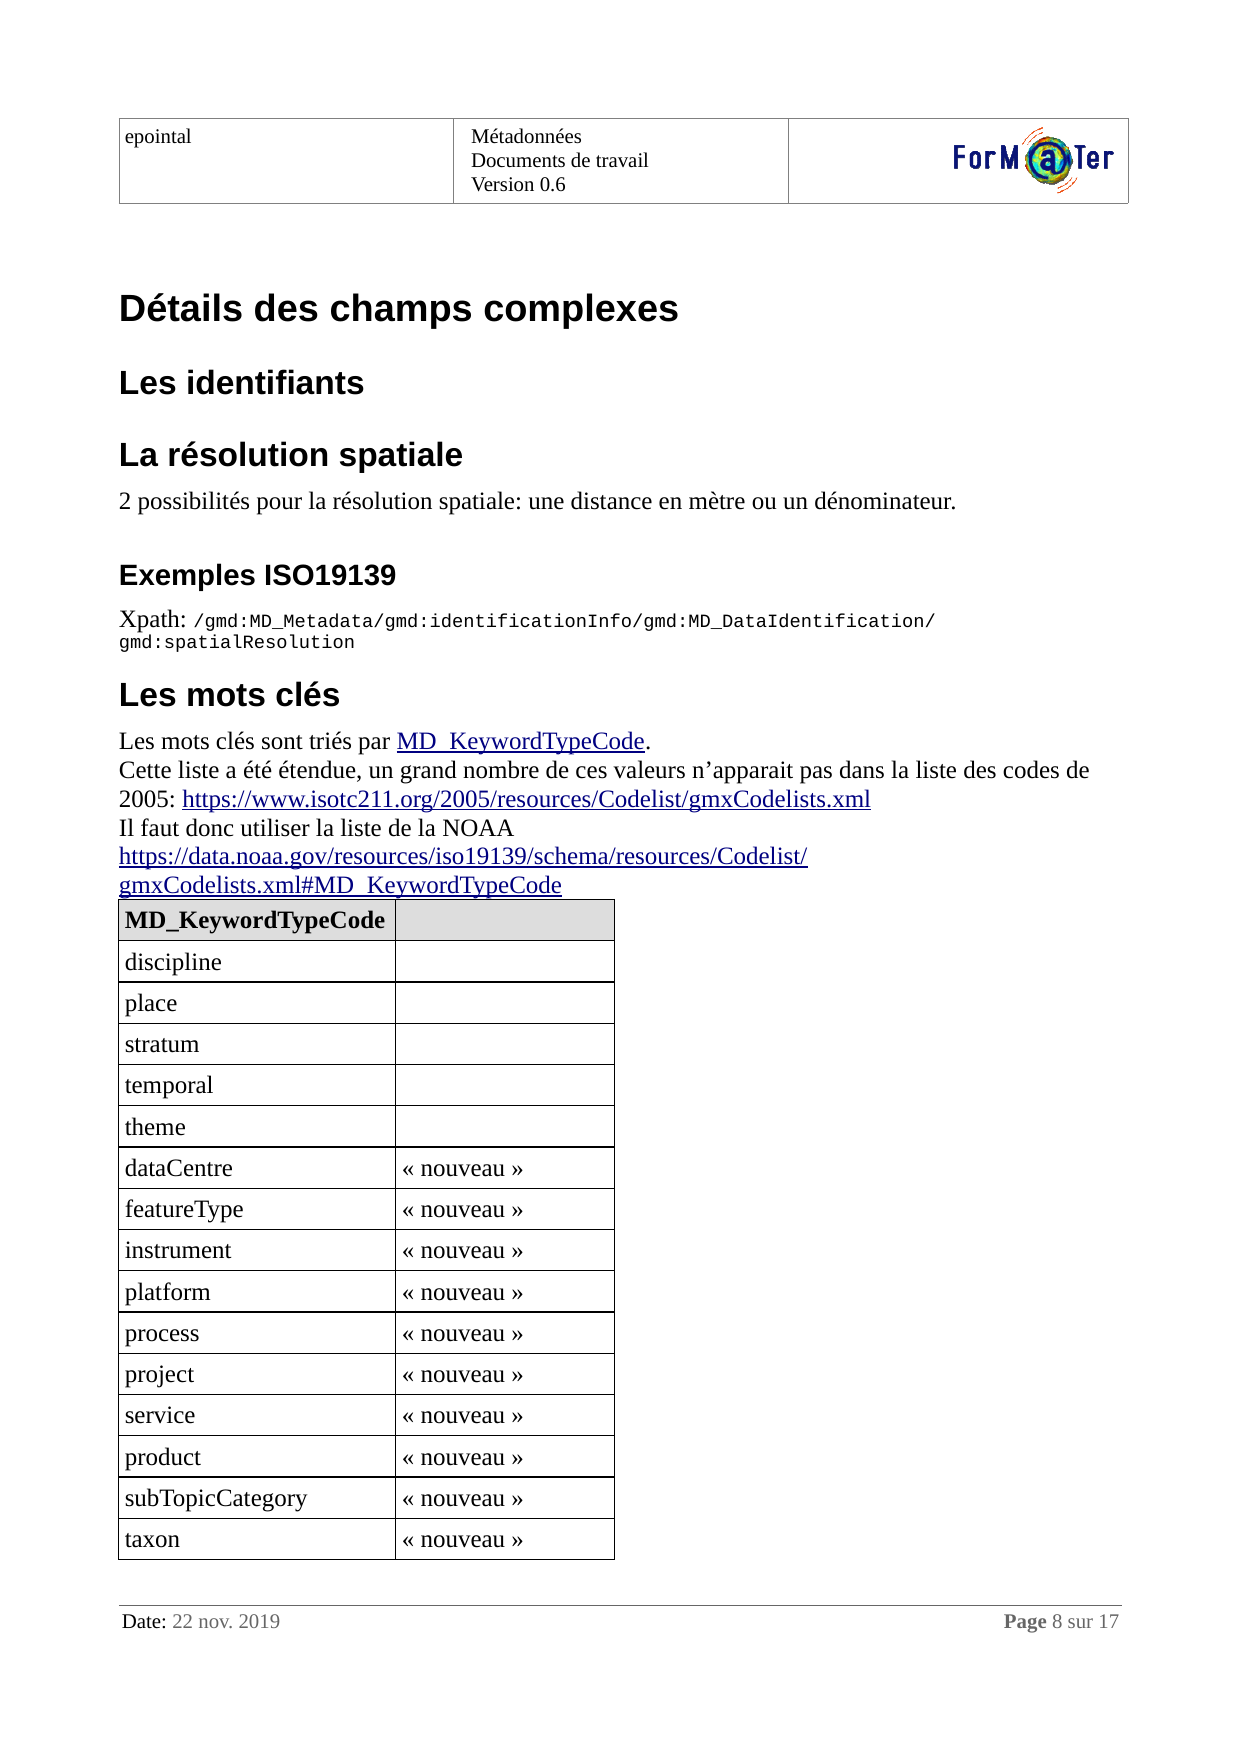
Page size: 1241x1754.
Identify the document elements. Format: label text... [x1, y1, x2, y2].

table_cell « nouveau » [396, 1230, 614, 1270]
table_cell place [119, 983, 395, 1023]
table_cell [396, 1024, 614, 1064]
table_cell [396, 941, 614, 981]
table_cell [396, 1106, 614, 1146]
table_cell platform [119, 1271, 395, 1311]
table_cell featureType [119, 1189, 395, 1229]
text Les mots clés sont triés par MD_KeywordTypeCode. [119, 726, 1122, 755]
table_cell theme [119, 1106, 395, 1146]
subtitle La résolution spatiale [119, 435, 1122, 473]
table_cell « nouveau » [396, 1395, 614, 1435]
table_header [396, 900, 614, 940]
table_cell « nouveau » [396, 1313, 614, 1353]
table_cell [396, 983, 614, 1023]
table_cell instrument [119, 1230, 395, 1270]
table_cell « nouveau » [396, 1519, 614, 1559]
table_header MD_KeywordTypeCode [119, 900, 395, 940]
table_cell subTopicCategory [119, 1478, 395, 1518]
table_cell « nouveau » [396, 1271, 614, 1311]
table_cell « nouveau » [396, 1189, 614, 1229]
text Xpath: /gmd:MD_Metadata/gmd:identificationInfo/gmd:MD_DataIdentification/gmd:spatialResolution [119, 604, 1122, 654]
table_cell discipline [119, 941, 395, 981]
table_cell project [119, 1354, 395, 1394]
picture [944, 123, 1123, 197]
table_cell service [119, 1395, 395, 1435]
subtitle Les identifiants [119, 363, 1122, 401]
text Il faut donc utiliser la liste de la NOAA https://data.noaa.gov/resources/iso19139/schema/resources/Codelist/gmxCodelists.xml#MD_KeywordTypeCode [119, 813, 1122, 899]
table_cell taxon [119, 1519, 395, 1559]
subtitle Exemples ISO19139 [119, 558, 1122, 592]
table_cell « nouveau » [396, 1354, 614, 1394]
table_cell process [119, 1313, 395, 1353]
text Cette liste a été étendue, un grand nombre de ces valeurs n’apparait pas dans la liste des codes de 2005: https://www.isotc211.org/2005/resources/Codelist/gmxCodelists.xml [119, 755, 1122, 813]
subtitle Détails des champs complexes [119, 286, 1122, 329]
table_cell product [119, 1436, 395, 1476]
table_cell « nouveau » [396, 1478, 614, 1518]
text 2 possibilités pour la résolution spatiale: une distance en mètre ou un dénominateur. [119, 486, 1122, 514]
table_cell « nouveau » [396, 1148, 614, 1188]
table_cell stratum [119, 1024, 395, 1064]
table_cell « nouveau » [396, 1436, 614, 1476]
subtitle Les mots clés [119, 675, 1122, 714]
table_cell dataCentre [119, 1148, 395, 1188]
table_cell temporal [119, 1065, 395, 1105]
table_cell [396, 1065, 614, 1105]
